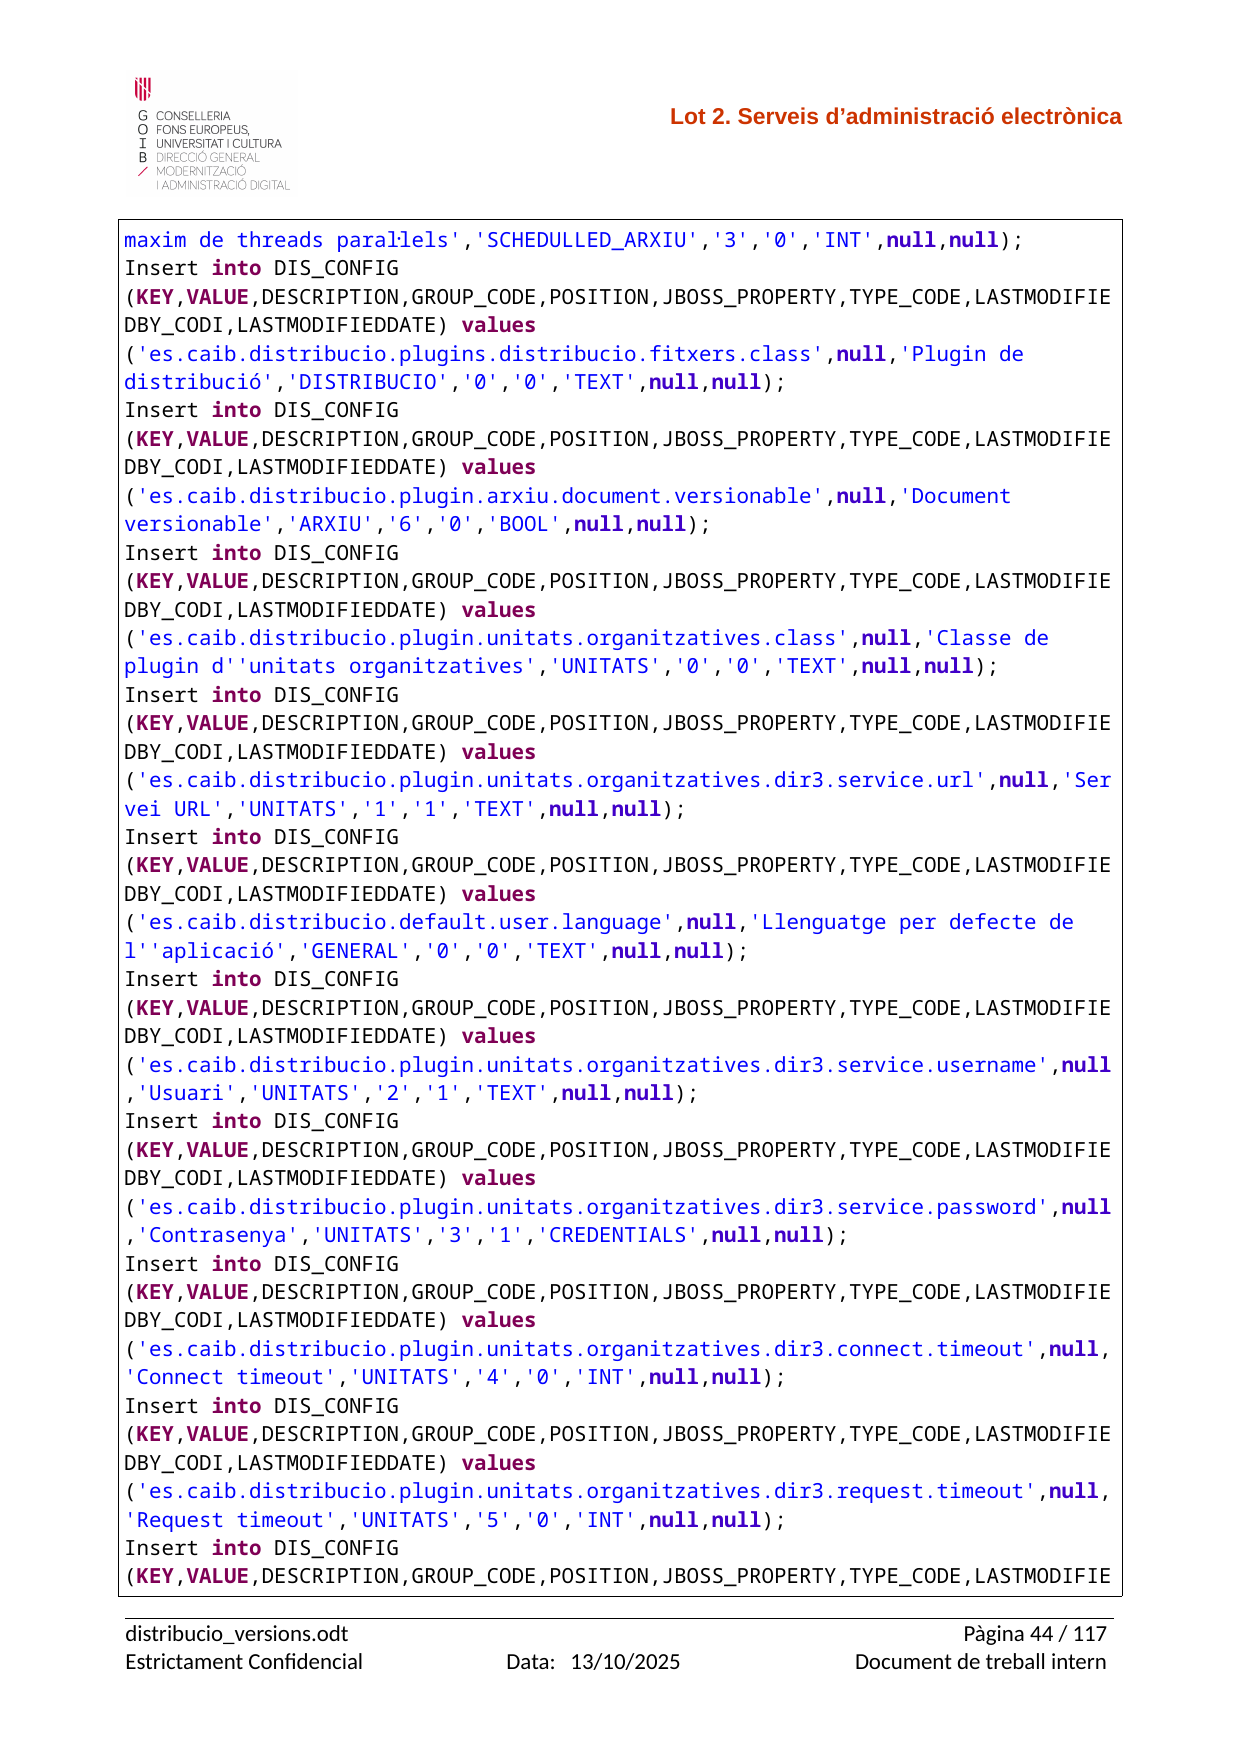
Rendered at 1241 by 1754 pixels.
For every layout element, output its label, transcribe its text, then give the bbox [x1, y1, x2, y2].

table_header maxim de threads paral·lels','SCHEDULLED_ARXIU','3','0','INT',null,null); Insert into DIS_CONFIG (KEY,VALUE,DESCRIPTION,GROUP_CODE,POSITION,JBOSS_PROPERTY,TYPE_CODE,LASTMODIFIEDBY_CODI,LASTMODIFIEDDATE) values ('es.caib.distribucio.plugins.distribucio.fitxers.class',null,'Plugin de distribució','DISTRIBUCIO','0','0','TEXT',null,null); Insert into DIS_CONFIG (KEY,VALUE,DESCRIPTION,GROUP_CODE,POSITION,JBOSS_PROPERTY,TYPE_CODE,LASTMODIFIEDBY_CODI,LASTMODIFIEDDATE) values ('es.caib.distribucio.plugin.arxiu.document.versionable',null,'Document versionable','ARXIU','6','0','BOOL',null,null); Insert into DIS_CONFIG (KEY,VALUE,DESCRIPTION,GROUP_CODE,POSITION,JBOSS_PROPERTY,TYPE_CODE,LASTMODIFIEDBY_CODI,LASTMODIFIEDDATE) values ('es.caib.distribucio.plugin.unitats.organitzatives.class',null,'Classe de plugin d''unitats organitzatives','UNITATS','0','0','TEXT',null,null); Insert into DIS_CONFIG (KEY,VALUE,DESCRIPTION,GROUP_CODE,POSITION,JBOSS_PROPERTY,TYPE_CODE,LASTMODIFIEDBY_CODI,LASTMODIFIEDDATE) values ('es.caib.distribucio.plugin.unitats.organitzatives.dir3.service.url',null,'Servei URL','UNITATS','1','1','TEXT',null,null); Insert into DIS_CONFIG (KEY,VALUE,DESCRIPTION,GROUP_CODE,POSITION,JBOSS_PROPERTY,TYPE_CODE,LASTMODIFIEDBY_CODI,LASTMODIFIEDDATE) values ('es.caib.distribucio.default.user.language',null,'Llenguatge per defecte de l''aplicació','GENERAL','0','0','TEXT',null,null); Insert into DIS_CONFIG (KEY,VALUE,DESCRIPTION,GROUP_CODE,POSITION,JBOSS_PROPERTY,TYPE_CODE,LASTMODIFIEDBY_CODI,LASTMODIFIEDDATE) values ('es.caib.distribucio.plugin.unitats.organitzatives.dir3.service.username',null,'Usuari','UNITATS','2','1','TEXT',null,null); Insert into DIS_CONFIG (KEY,VALUE,DESCRIPTION,GROUP_CODE,POSITION,JBOSS_PROPERTY,TYPE_CODE,LASTMODIFIEDBY_CODI,LASTMODIFIEDDATE) values ('es.caib.distribucio.plugin.unitats.organitzatives.dir3.service.password',null,'Contrasenya','UNITATS','3','1','CREDENTIALS',null,null); Insert into DIS_CONFIG (KEY,VALUE,DESCRIPTION,GROUP_CODE,POSITION,JBOSS_PROPERTY,TYPE_CODE,LASTMODIFIEDBY_CODI,LASTMODIFIEDDATE) values ('es.caib.distribucio.plugin.unitats.organitzatives.dir3.connect.timeout',null,'Connect timeout','UNITATS','4','0','INT',null,null); Insert into DIS_CONFIG (KEY,VALUE,DESCRIPTION,GROUP_CODE,POSITION,JBOSS_PROPERTY,TYPE_CODE,LASTMODIFIEDBY_CODI,LASTMODIFIEDDATE) values ('es.caib.distribucio.plugin.unitats.organitzatives.dir3.request.timeout',null,'Request timeout','UNITATS','5','0','INT',null,null); Insert into DIS_CONFIG (KEY,VALUE,DESCRIPTION,GROUP_CODE,POSITION,JBOSS_PROPERTY,TYPE_CODE,LASTMODIFIE [119, 220, 1122, 1596]
picture [126, 70, 299, 197]
